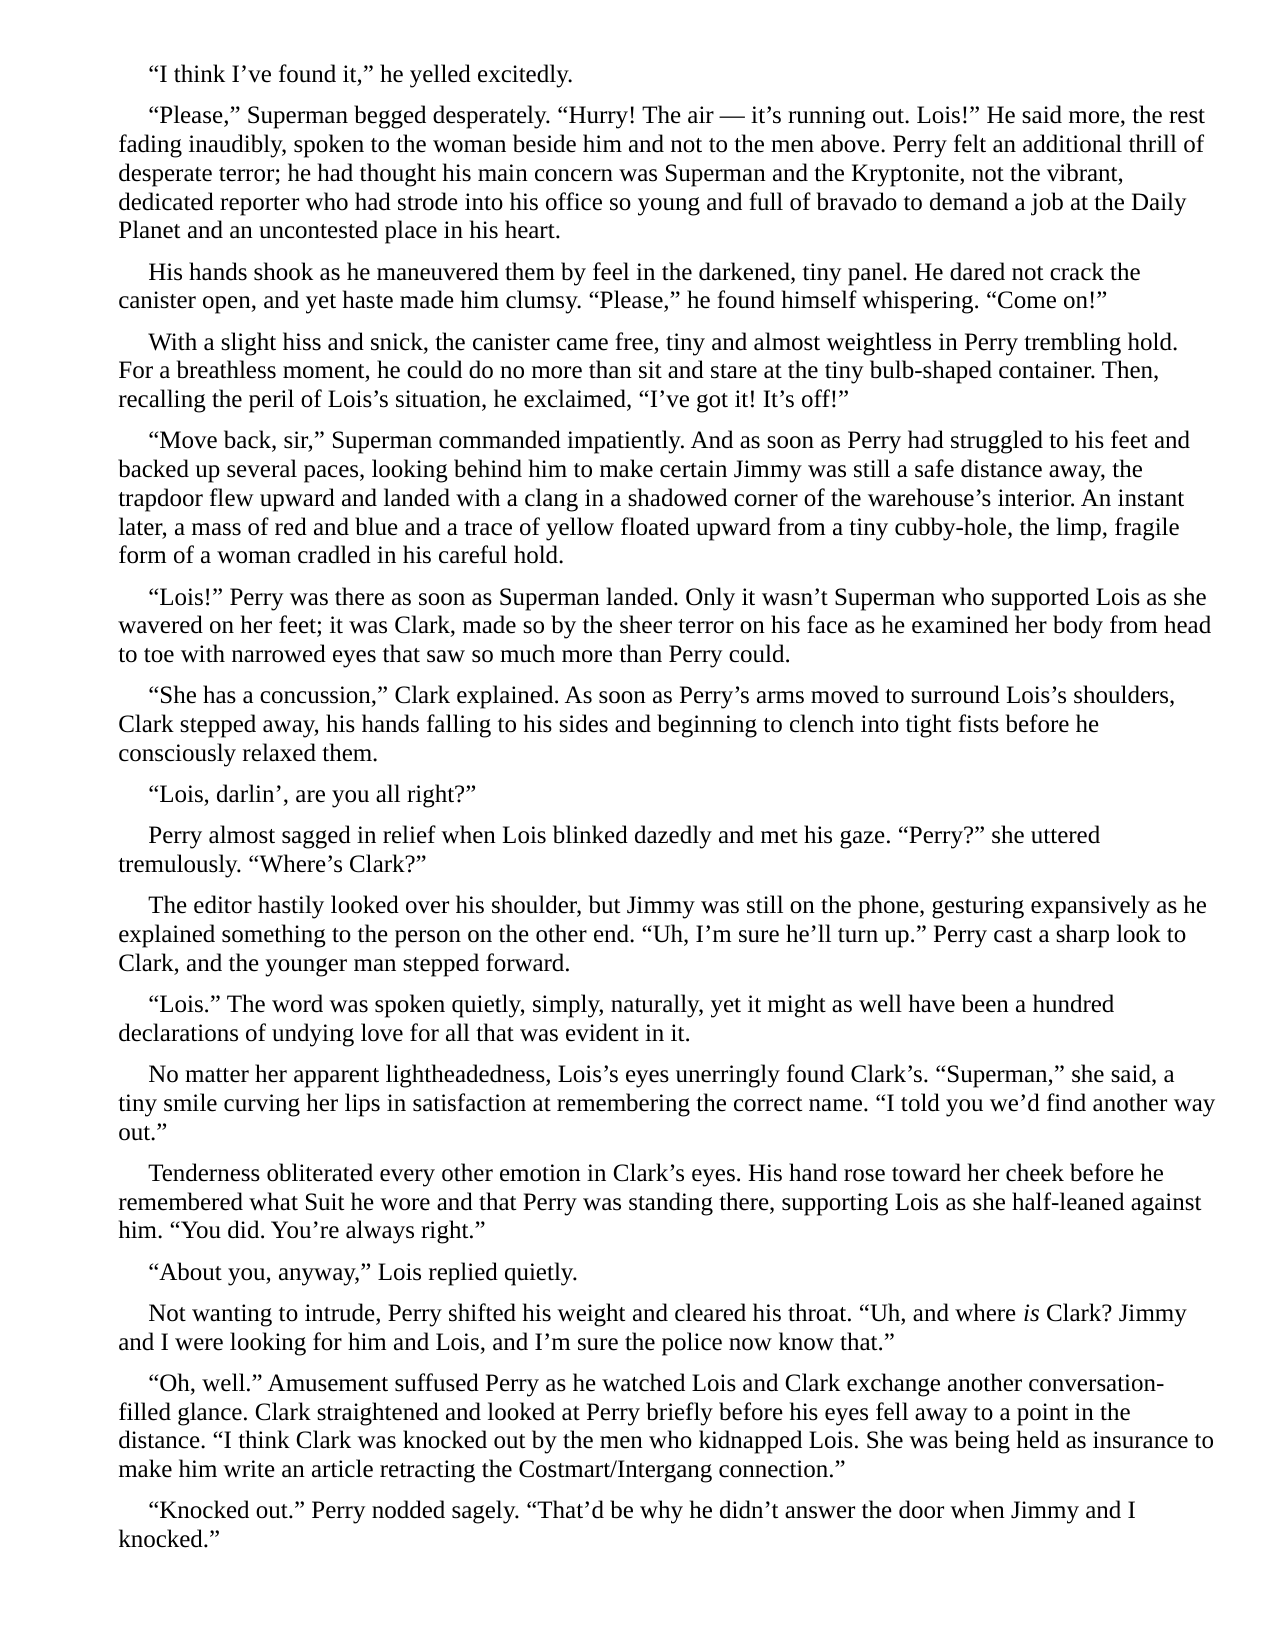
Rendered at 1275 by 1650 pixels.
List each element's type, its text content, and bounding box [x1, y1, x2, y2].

text “Move back, sir,” Superman commanded impatiently. And as soon as Perry had struggled to his feet and backed up several paces, looking behind him to make certain Jimmy was still a safe distance away, the trapdoor flew upward and landed with a clang in a shadowed corner of the warehouse’s interior. An instant later, a mass of red and blue and a trace of yellow floated upward from a tiny cubby-hole, the limp, fragile form of a woman cradled in his careful hold. [118, 425, 1216, 569]
text Not wanting to intrude, Perry shifted his weight and cleared his throat. “Uh, and where is Clark? Jimmy and I were looking for him and Lois, and I’m sure the police now know that.” [118, 1298, 1216, 1355]
text Tenderness obliterated every other emotion in Clark’s eyes. His hand rose toward her cheek before he remembered what Suit he wore and that Perry was standing there, supporting Lois as she half-leaned against him. “You did. You’re always right.” [118, 1158, 1216, 1244]
text “Lois.” The word was spoken quietly, simply, naturally, yet it might as well have been a hundred declarations of undying love for all that was evident in it. [118, 989, 1216, 1047]
text “I think I’ve found it,” he yelled excitedly. [118, 59, 1216, 88]
text “She has a concussion,” Clark explained. As soon as Perry’s arms moved to surround Lois’s shoulders, Clark stepped away, his hands falling to his sides and beginning to clench into tight fists before he consciously relaxed them. [118, 680, 1216, 767]
text “Oh, well.” Amusement suffused Perry as he watched Lois and Clark exchange another conversation-filled glance. Clark straightened and looked at Perry briefly before his eyes fell away to a point in the distance. “I think Clark was knocked out by the men who kidnapped Lois. She was being held as insurance to make him write an article retracting the Costmart/Intergang connection.” [118, 1368, 1216, 1483]
text “About you, anyway,” Lois replied quietly. [118, 1257, 1216, 1285]
text “Lois, darlin’, are you all right?” [118, 779, 1216, 808]
text “Please,” Superman begged desperately. “Hurry! The air — it’s running out. Lois!” He said more, the rest fading inaudibly, spoken to the woman beside him and not to the men above. Perry felt an additional thrill of desperate terror; he had thought his main concern was Superman and the Kryptonite, not the vibrant, dedicated reporter who had strode into his office so young and full of bravado to demand a job at the Daily Planet and an uncontested place in his heart. [118, 100, 1216, 244]
text Perry almost sagged in relief when Lois blinked dazedly and met his gaze. “Perry?” she uttered tremulously. “Where’s Clark?” [118, 820, 1216, 878]
text His hands shook as he maneuvered them by feel in the darkened, tiny panel. He dared not crack the canister open, and yet haste made him clumsy. “Please,” he found himself whispering. “Come on!” [118, 257, 1216, 314]
text “Lois!” Perry was there as soon as Superman landed. Only it wasn’t Superman who supported Lois as she wavered on her feet; it was Clark, made so by the sheer terror on his face as he examined her body from head to toe with narrowed eyes that saw so much more than Perry could. [118, 582, 1216, 668]
text The editor hastily looked over his shoulder, but Jimmy was still on the phone, gesturing expansively as he explained something to the person on the other end. “Uh, I’m sure he’ll turn up.” Perry cast a sharp look to Clark, and the younger man stepped forward. [118, 890, 1216, 977]
text With a slight hiss and snick, the canister came free, tiny and almost weightless in Perry trembling hold. For a breathless moment, he could do no more than sit and stare at the tiny bulb-shaped container. Then, recalling the peril of Lois’s situation, he exclaimed, “I’ve got it! It’s off!” [118, 327, 1216, 413]
text “Knocked out.” Perry nodded sagely. “That’d be why he didn’t answer the door when Jimmy and I knocked.” [118, 1495, 1216, 1553]
text No matter her apparent lightheadedness, Lois’s eyes unerringly found Clark’s. “Superman,” she said, a tiny smile curving her lips in satisfaction at remembering the correct name. “I told you we’d find another way out.” [118, 1059, 1216, 1145]
